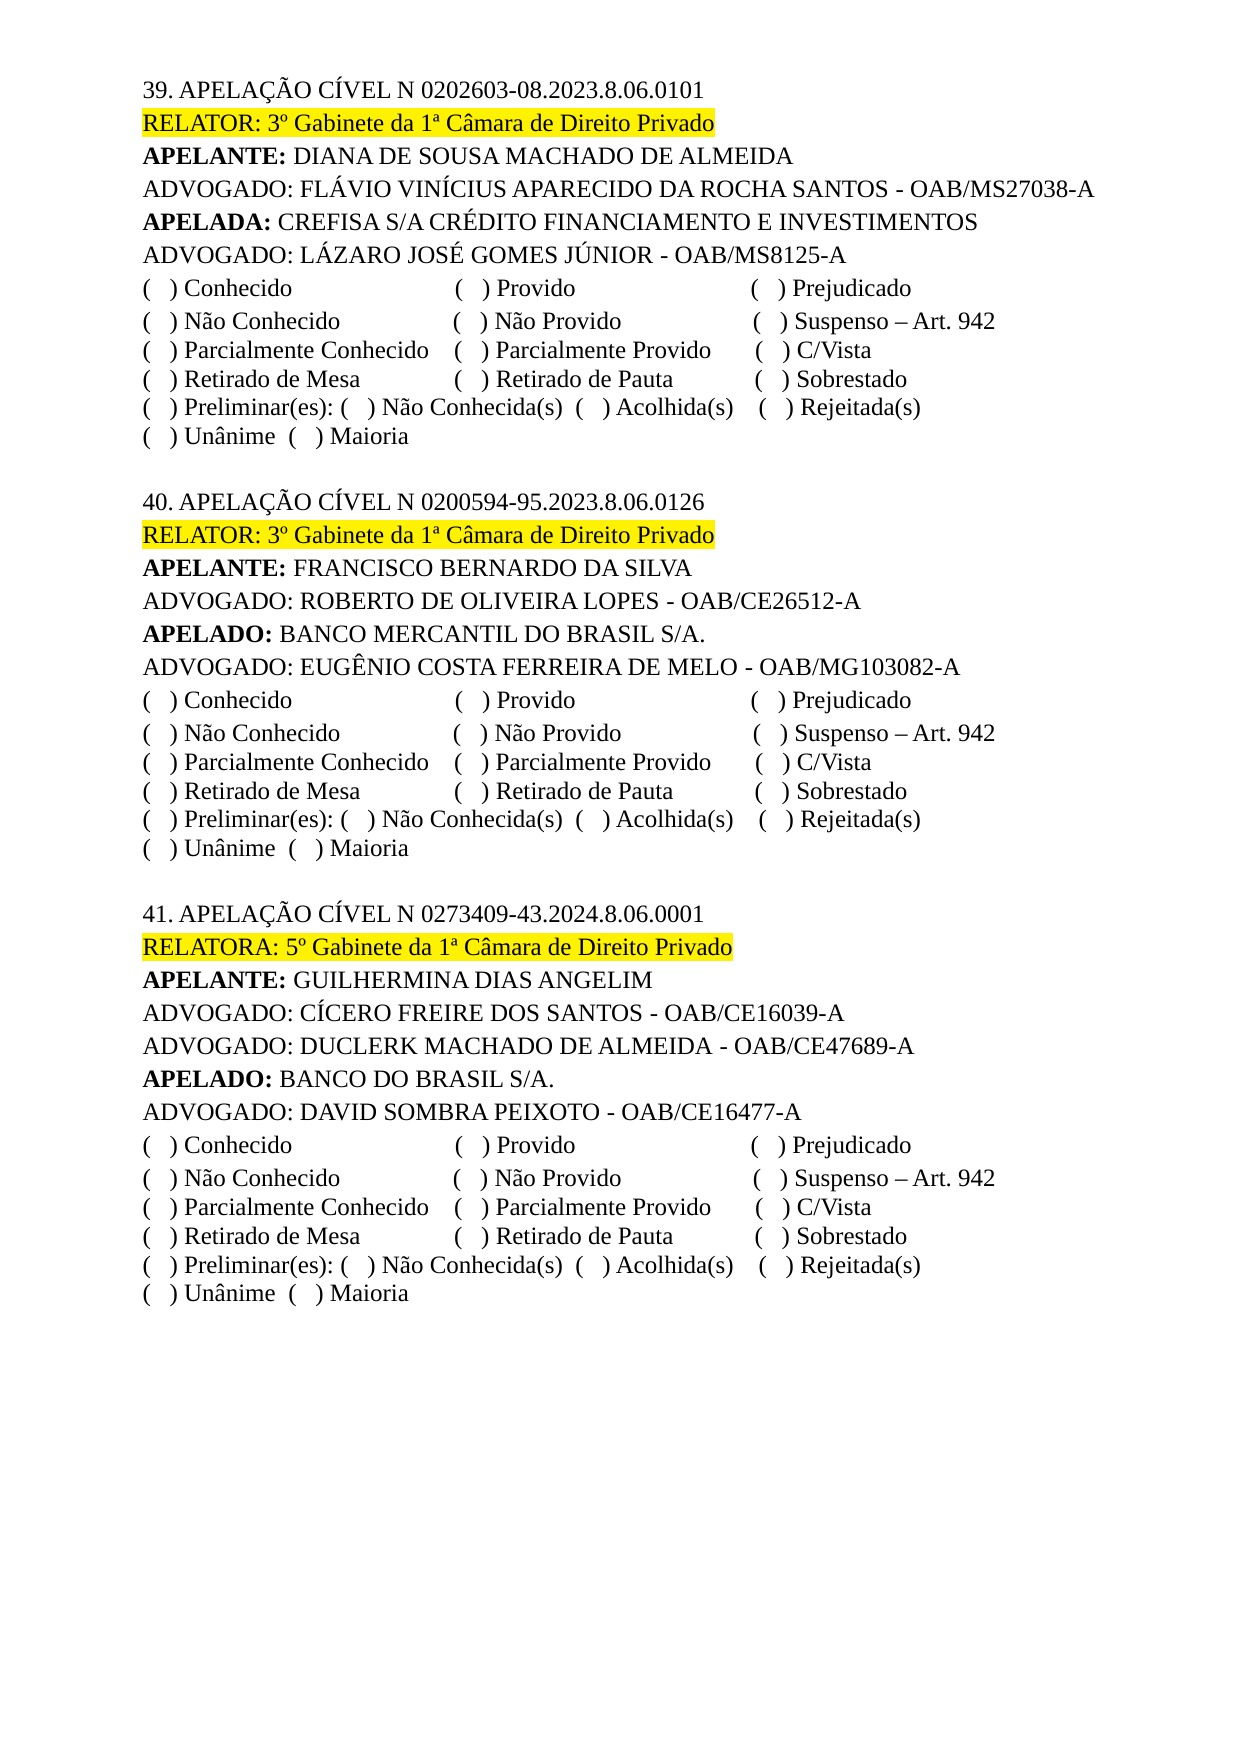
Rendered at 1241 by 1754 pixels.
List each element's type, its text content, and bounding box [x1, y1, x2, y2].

text ( ) Parcialmente Conhecido ( ) Parcialmente Provido ( ) C/Vista [142, 335, 1158, 364]
text ( ) Preliminar(es): ( ) Não Conhecida(s) ( ) Acolhida(s) ( ) Rejeitada(s) [142, 392, 1158, 421]
text 39. APELAÇÃO CÍVEL N 0202603-08.2023.8.06.0101 RELATOR: 3º Gabinete da 1ª Câmara de Direito Privado APELANTE: DIANA DE SOUSA MACHADO DE ALMEIDA ADVOGADO: FLÁVIO VINÍCIUS APARECIDO DA ROCHA SANTOS - OAB/MS27038-A APELADA: CREFISA S/A CRÉDITO FINANCIAMENTO E INVESTIMENTOS ADVOGADO: LÁZARO JOSÉ GOMES JÚNIOR - OAB/MS8125-A ( ) Conhecido ( ) Provido ( ) Prejudicado [142, 75, 1141, 302]
text ( ) Unânime ( ) Maioria 40. APELAÇÃO CÍVEL N 0200594-95.2023.8.06.0126 RELATOR: 3º Gabinete da 1ª Câmara de Direito Privado APELANTE: FRANCISCO BERNARDO DA SILVA ADVOGADO: ROBERTO DE OLIVEIRA LOPES - OAB/CE26512-A APELADO: BANCO MERCANTIL DO BRASIL S/A. ADVOGADO: EUGÊNIO COSTA FERREIRA DE MELO - OAB/MG103082-A ( ) Conhecido ( ) Provido ( ) Prejudicado [142, 421, 1141, 714]
text ( ) Parcialmente Conhecido ( ) Parcialmente Provido ( ) C/Vista [142, 747, 1158, 776]
text ( ) Não Conhecido ( ) Não Provido ( ) Suspenso – Art. 942 [142, 1163, 1158, 1192]
text ( ) Não Conhecido ( ) Não Provido ( ) Suspenso – Art. 942 [142, 306, 1158, 335]
text ( ) Não Conhecido ( ) Não Provido ( ) Suspenso – Art. 942 [142, 718, 1158, 747]
text ( ) Retirado de Mesa ( ) Retirado de Pauta ( ) Sobrestado [142, 364, 1158, 392]
text ( ) Retirado de Mesa ( ) Retirado de Pauta ( ) Sobrestado [142, 1221, 1158, 1250]
text ( ) Preliminar(es): ( ) Não Conhecida(s) ( ) Acolhida(s) ( ) Rejeitada(s) [142, 1250, 1158, 1278]
text ( ) Preliminar(es): ( ) Não Conhecida(s) ( ) Acolhida(s) ( ) Rejeitada(s) [142, 804, 1158, 833]
text ( ) Retirado de Mesa ( ) Retirado de Pauta ( ) Sobrestado [142, 776, 1158, 804]
text ( ) Unânime ( ) Maioria 41. APELAÇÃO CÍVEL N 0273409-43.2024.8.06.0001 RELATORA: 5º Gabinete da 1ª Câmara de Direito Privado APELANTE: GUILHERMINA DIAS ANGELIM ADVOGADO: CÍCERO FREIRE DOS SANTOS - OAB/CE16039-A ADVOGADO: DUCLERK MACHADO DE ALMEIDA - OAB/CE47689-A APELADO: BANCO DO BRASIL S/A. ADVOGADO: DAVID SOMBRA PEIXOTO - OAB/CE16477-A ( ) Conhecido ( ) Provido ( ) Prejudicado [142, 833, 1141, 1159]
text ( ) Parcialmente Conhecido ( ) Parcialmente Provido ( ) C/Vista [142, 1192, 1158, 1221]
text ( ) Unânime ( ) Maioria [142, 1278, 1141, 1373]
